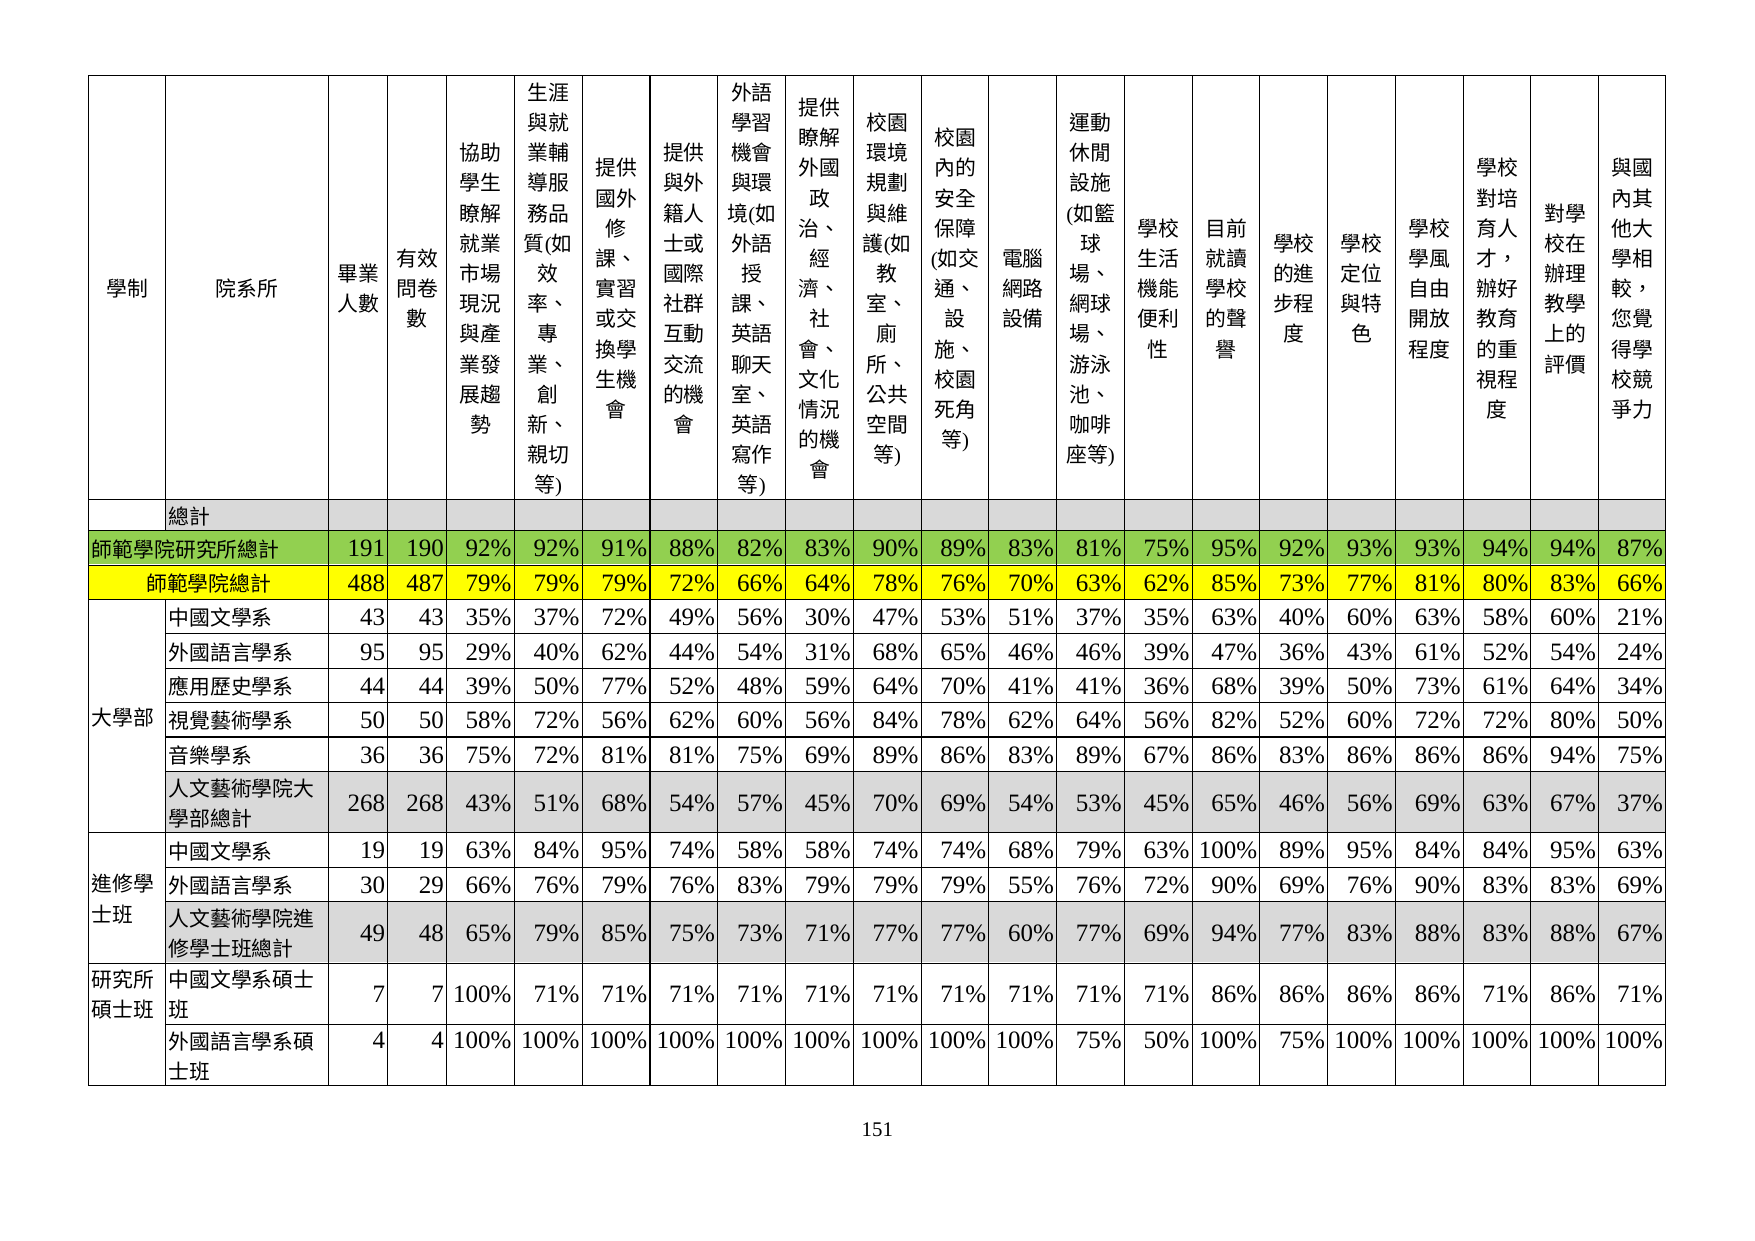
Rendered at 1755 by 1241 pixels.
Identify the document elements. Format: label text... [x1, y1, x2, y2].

table_cell [1464, 500, 1530, 530]
table_cell 67% [1531, 772, 1598, 832]
table_cell 57% [718, 772, 785, 832]
table_cell 52% [1260, 703, 1327, 736]
table_cell 100% [786, 1025, 853, 1085]
table_cell 75% [651, 902, 717, 962]
table_cell 76% [651, 868, 717, 901]
table_cell 83% [1464, 868, 1530, 901]
table_cell 86% [922, 738, 988, 771]
table_cell [718, 500, 785, 530]
table_cell 76% [1328, 868, 1395, 901]
table_cell 29% [447, 634, 514, 668]
table_cell 63% [447, 833, 514, 867]
table_cell 外國語言學系 [166, 868, 328, 901]
table_cell 63% [1599, 833, 1665, 867]
table_cell 76% [515, 868, 582, 901]
table_cell 41% [1057, 669, 1124, 702]
table_cell 69% [1396, 772, 1463, 832]
table_cell 77% [1328, 566, 1395, 599]
table_cell 71% [854, 964, 921, 1024]
table_cell 95 [329, 634, 387, 668]
table_cell 100% [515, 1025, 582, 1085]
table_cell 83% [989, 738, 1056, 771]
table_cell 68% [583, 772, 649, 832]
table_cell 師範學院研究所總計 [89, 531, 328, 564]
table_cell 71% [1599, 964, 1665, 1024]
table_cell 91% [583, 531, 649, 564]
table_cell [1260, 500, 1327, 530]
table_cell 85% [583, 902, 649, 962]
table_cell [1531, 500, 1598, 530]
table_cell 100% [583, 1025, 649, 1085]
table_cell 49 [329, 902, 387, 962]
table_cell 268 [329, 772, 387, 832]
table_header 學校定位與特色 [1328, 76, 1395, 499]
table_cell 21% [1599, 600, 1665, 633]
table_cell 4 [388, 1025, 446, 1085]
table_cell 58% [718, 833, 785, 867]
table_cell 37% [1057, 600, 1124, 633]
table_cell 24% [1599, 634, 1665, 668]
table_cell 音樂學系 [166, 738, 328, 771]
table_cell 88% [651, 531, 717, 564]
table_cell 86% [1396, 964, 1463, 1024]
table_cell 71% [922, 964, 988, 1024]
table_cell 71% [1057, 964, 1124, 1024]
table_cell 81% [1396, 566, 1463, 599]
table_cell 63% [1193, 600, 1259, 633]
table_cell 51% [515, 772, 582, 832]
table_cell 81% [583, 738, 649, 771]
table_cell 86% [1328, 964, 1395, 1024]
table_cell 43% [447, 772, 514, 832]
table_cell 87% [1599, 531, 1665, 564]
table_cell 35% [447, 600, 514, 633]
table_cell 4 [329, 1025, 387, 1085]
table_cell 90% [1396, 868, 1463, 901]
table_cell 19 [388, 833, 446, 867]
table_cell 52% [1464, 634, 1530, 668]
table_cell 43 [388, 600, 446, 633]
table_header 有效問卷數 [388, 76, 446, 499]
table_cell 73% [718, 902, 785, 962]
table_cell 58% [786, 833, 853, 867]
table_cell 43 [329, 600, 387, 633]
table_cell 52% [651, 669, 717, 702]
table_cell 89% [1260, 833, 1327, 867]
table_header 畢業人數 [329, 76, 387, 499]
table_cell 63% [1057, 566, 1124, 599]
table_cell 49% [651, 600, 717, 633]
table_cell 60% [1531, 600, 1598, 633]
table_cell 44 [329, 669, 387, 702]
table_cell 100% [1193, 833, 1259, 867]
table_cell 68% [1193, 669, 1259, 702]
table_cell 71% [786, 964, 853, 1024]
table_cell [989, 500, 1056, 530]
table_cell 62% [1125, 566, 1192, 599]
table_cell 總計 [166, 500, 328, 530]
table_cell 46% [989, 634, 1056, 668]
table_cell 36% [1260, 634, 1327, 668]
table_cell 100% [447, 1025, 514, 1085]
table_cell 100% [1193, 1025, 1259, 1085]
table_cell 84% [515, 833, 582, 867]
table_header 學制 [89, 76, 165, 499]
table_cell 54% [651, 772, 717, 832]
table_cell 50% [515, 669, 582, 702]
table_cell 70% [854, 772, 921, 832]
table_cell 7 [329, 964, 387, 1024]
table_cell 45% [786, 772, 853, 832]
table_header 學校的進步程度 [1260, 76, 1327, 499]
table_cell 63% [1125, 833, 1192, 867]
table_cell 中國文學系 [166, 600, 328, 633]
table_cell 74% [854, 833, 921, 867]
table_cell 79% [854, 868, 921, 901]
table_cell 100% [718, 1025, 785, 1085]
table_cell 36% [1125, 669, 1192, 702]
table_cell 69% [1260, 868, 1327, 901]
table_cell 75% [1599, 738, 1665, 771]
table_cell 62% [651, 703, 717, 736]
table_cell 84% [1396, 833, 1463, 867]
table_cell 92% [447, 531, 514, 564]
table_cell 30 [329, 868, 387, 901]
table_cell 65% [1193, 772, 1259, 832]
table_cell 77% [854, 902, 921, 962]
table_cell 79% [515, 902, 582, 962]
table_cell [89, 500, 165, 530]
table_cell 73% [1260, 566, 1327, 599]
table_cell 62% [989, 703, 1056, 736]
table_cell 29 [388, 868, 446, 901]
table_cell 83% [1328, 902, 1395, 962]
table_cell 31% [786, 634, 853, 668]
table_cell 69% [922, 772, 988, 832]
table_cell 79% [515, 566, 582, 599]
table_cell 60% [1328, 703, 1395, 736]
table_cell 58% [447, 703, 514, 736]
table_cell 79% [786, 868, 853, 901]
table_cell 64% [1531, 669, 1598, 702]
table_cell 71% [718, 964, 785, 1024]
table_cell 47% [854, 600, 921, 633]
table_cell 94% [1464, 531, 1530, 564]
table_cell 64% [854, 669, 921, 702]
table_header 外語學習機會與環境(如外語授課、英語聊天室、英語寫作等) [718, 76, 785, 499]
table_header 提供與外籍人士或國際社群互動交流的機會 [651, 76, 717, 499]
table_cell [922, 500, 988, 530]
table_cell 487 [388, 566, 446, 599]
table_cell 74% [922, 833, 988, 867]
table_cell 40% [515, 634, 582, 668]
table_cell 93% [1396, 531, 1463, 564]
table_cell 95% [1193, 531, 1259, 564]
table_cell 79% [1057, 833, 1124, 867]
table_cell 71% [989, 964, 1056, 1024]
table_cell 83% [1260, 738, 1327, 771]
table_cell 40% [1260, 600, 1327, 633]
table_cell [388, 500, 446, 530]
table_cell 88% [1531, 902, 1598, 962]
table_cell 59% [786, 669, 853, 702]
table_cell 72% [515, 738, 582, 771]
table_cell [1057, 500, 1124, 530]
table_cell [515, 500, 582, 530]
table_cell 77% [922, 902, 988, 962]
table_cell 69% [1125, 902, 1192, 962]
table_cell 75% [1057, 1025, 1124, 1085]
table_cell 83% [1531, 566, 1598, 599]
table_cell 268 [388, 772, 446, 832]
table_cell 84% [1464, 833, 1530, 867]
table_cell 56% [1328, 772, 1395, 832]
table_cell 92% [515, 531, 582, 564]
table_cell 64% [786, 566, 853, 599]
table_cell 86% [1193, 738, 1259, 771]
table_cell [1396, 500, 1463, 530]
table_cell 80% [1531, 703, 1598, 736]
table_cell 83% [1464, 902, 1530, 962]
table_cell 50% [1328, 669, 1395, 702]
table_cell 75% [1260, 1025, 1327, 1085]
table_cell 外國語言學系 [166, 634, 328, 668]
table_cell 100% [854, 1025, 921, 1085]
table_cell 37% [515, 600, 582, 633]
table_cell 88% [1396, 902, 1463, 962]
table_cell 71% [515, 964, 582, 1024]
table_cell 100% [922, 1025, 988, 1085]
table_cell 56% [718, 600, 785, 633]
table_cell 83% [1531, 868, 1598, 901]
table_cell 44 [388, 669, 446, 702]
table_cell 83% [786, 531, 853, 564]
table_cell 71% [1125, 964, 1192, 1024]
table_cell [651, 500, 717, 530]
table_cell 68% [854, 634, 921, 668]
table_cell 191 [329, 531, 387, 564]
table_cell 進修學士班 [89, 833, 165, 962]
table_cell 80% [1464, 566, 1530, 599]
table_cell 61% [1396, 634, 1463, 668]
table_cell 95% [583, 833, 649, 867]
table_header 目前就讀學校的聲譽 [1193, 76, 1259, 499]
table_cell 48 [388, 902, 446, 962]
table_header 提供國外修課、實習或交換學生機會 [583, 76, 649, 499]
table_cell 81% [651, 738, 717, 771]
table_cell 60% [718, 703, 785, 736]
table_cell [1599, 500, 1665, 530]
table_header 學校生活機能便利性 [1125, 76, 1192, 499]
table_cell 視覺藝術學系 [166, 703, 328, 736]
table_cell 41% [989, 669, 1056, 702]
table_cell 50 [388, 703, 446, 736]
table_cell 86% [1193, 964, 1259, 1024]
table_cell 48% [718, 669, 785, 702]
table_header 與國內其他大學相較，您覺得學校競爭力 [1599, 76, 1665, 499]
table_cell 74% [651, 833, 717, 867]
table_cell 488 [329, 566, 387, 599]
table_cell 72% [651, 566, 717, 599]
table_cell 79% [583, 566, 649, 599]
table_cell 72% [583, 600, 649, 633]
table_cell 35% [1125, 600, 1192, 633]
table_cell 65% [922, 634, 988, 668]
table_cell 71% [786, 902, 853, 962]
table_cell 100% [447, 964, 514, 1024]
table_cell 86% [1260, 964, 1327, 1024]
table_cell 67% [1125, 738, 1192, 771]
table_cell 中國文學系碩士班 [166, 964, 328, 1024]
table_cell 19 [329, 833, 387, 867]
table_cell 47% [1193, 634, 1259, 668]
table_header 運動休閒設施(如籃球場、網球場、游泳池、咖啡座等) [1057, 76, 1124, 499]
table_cell 73% [1396, 669, 1463, 702]
table_cell 85% [1193, 566, 1259, 599]
table_cell [1193, 500, 1259, 530]
table_cell 78% [854, 566, 921, 599]
table_cell 61% [1464, 669, 1530, 702]
table_cell 94% [1193, 902, 1259, 962]
table_cell 77% [583, 669, 649, 702]
table_cell [583, 500, 649, 530]
table_cell 92% [1260, 531, 1327, 564]
table_cell 66% [718, 566, 785, 599]
table_cell 86% [1464, 738, 1530, 771]
table_cell 研究所碩士班 [89, 964, 165, 1085]
table_cell 94% [1531, 531, 1598, 564]
table_cell 71% [651, 964, 717, 1024]
table_cell 51% [989, 600, 1056, 633]
table_cell 79% [583, 868, 649, 901]
table_cell 56% [786, 703, 853, 736]
table_cell 65% [447, 902, 514, 962]
table_cell 師範學院總計 [89, 566, 328, 599]
table_cell 190 [388, 531, 446, 564]
table_cell 75% [718, 738, 785, 771]
table_cell 72% [1125, 868, 1192, 901]
table_cell 60% [989, 902, 1056, 962]
table_cell 66% [447, 868, 514, 901]
table_cell 人文藝術學院大學部總計 [166, 772, 328, 832]
table_cell 63% [1464, 772, 1530, 832]
table_cell 76% [922, 566, 988, 599]
table_header 電腦網路設備 [989, 76, 1056, 499]
table_header 校園環境規劃與維護(如教室、廁所、公共空間等) [854, 76, 921, 499]
table_cell 68% [989, 833, 1056, 867]
table_cell 86% [1531, 964, 1598, 1024]
table_cell 58% [1464, 600, 1530, 633]
table_cell 39% [1125, 634, 1192, 668]
table_cell 100% [1396, 1025, 1463, 1085]
table_cell 人文藝術學院進修學士班總計 [166, 902, 328, 962]
table_cell 95 [388, 634, 446, 668]
table_cell [1125, 500, 1192, 530]
table_cell 大學部 [89, 600, 165, 832]
table_cell 86% [1396, 738, 1463, 771]
table_cell 30% [786, 600, 853, 633]
table_cell 69% [1599, 868, 1665, 901]
table_header 學校對培育人才，辦好教育的重視程度 [1464, 76, 1530, 499]
table_cell 93% [1328, 531, 1395, 564]
table_cell 72% [1396, 703, 1463, 736]
table_cell 70% [922, 669, 988, 702]
table_cell 50% [1599, 703, 1665, 736]
table_cell 71% [583, 964, 649, 1024]
table_cell 37% [1599, 772, 1665, 832]
table_cell 77% [1057, 902, 1124, 962]
table_header 院系所 [166, 76, 328, 499]
table_cell 78% [922, 703, 988, 736]
table_cell 36 [329, 738, 387, 771]
table_header 對學校在辦理教學上的評價 [1531, 76, 1598, 499]
table_cell 83% [718, 868, 785, 901]
table_cell 56% [1125, 703, 1192, 736]
table_cell 72% [1464, 703, 1530, 736]
table_cell 7 [388, 964, 446, 1024]
table_cell 82% [1193, 703, 1259, 736]
table_cell 64% [1057, 703, 1124, 736]
table_cell 81% [1057, 531, 1124, 564]
table_cell 79% [922, 868, 988, 901]
table_cell 83% [989, 531, 1056, 564]
table_cell 53% [1057, 772, 1124, 832]
table_cell 89% [1057, 738, 1124, 771]
table_cell [854, 500, 921, 530]
table_cell 100% [1531, 1025, 1598, 1085]
table_cell 100% [1464, 1025, 1530, 1085]
table_header 協助學生瞭解就業市場現況與產業發展趨勢 [447, 76, 514, 499]
table_cell [1328, 500, 1395, 530]
table_header 生涯與就業輔導服務品質(如效率、專業、創新、親切等) [515, 76, 582, 499]
table_header 校園內的安全保障(如交通、設施、校園死角等) [922, 76, 988, 499]
table_cell 39% [447, 669, 514, 702]
table_cell 60% [1328, 600, 1395, 633]
table_cell 45% [1125, 772, 1192, 832]
table_header 提供瞭解外國政治、經濟、社會、文化情況的機會 [786, 76, 853, 499]
table_cell 70% [989, 566, 1056, 599]
table_cell 55% [989, 868, 1056, 901]
table_cell 90% [854, 531, 921, 564]
table_cell 77% [1260, 902, 1327, 962]
table_cell 79% [447, 566, 514, 599]
table_cell [329, 500, 387, 530]
table_cell 中國文學系 [166, 833, 328, 867]
table_cell 44% [651, 634, 717, 668]
table_cell 46% [1057, 634, 1124, 668]
table_cell 75% [447, 738, 514, 771]
table_cell 63% [1396, 600, 1463, 633]
table_cell 89% [854, 738, 921, 771]
table_cell 100% [1328, 1025, 1395, 1085]
table_cell 95% [1328, 833, 1395, 867]
table_cell 36 [388, 738, 446, 771]
table_cell 43% [1328, 634, 1395, 668]
table_cell 69% [786, 738, 853, 771]
table_cell 84% [854, 703, 921, 736]
table_cell 89% [922, 531, 988, 564]
table_cell 90% [1193, 868, 1259, 901]
table_cell 56% [583, 703, 649, 736]
table_cell 外國語言學系碩士班 [166, 1025, 328, 1085]
table_header 學校學風自由開放程度 [1396, 76, 1463, 499]
table_cell 76% [1057, 868, 1124, 901]
table_cell 53% [922, 600, 988, 633]
table_cell 50 [329, 703, 387, 736]
table_cell 100% [651, 1025, 717, 1085]
table_cell 應用歷史學系 [166, 669, 328, 702]
table_cell 66% [1599, 566, 1665, 599]
table_cell 67% [1599, 902, 1665, 962]
table_cell 86% [1328, 738, 1395, 771]
table_cell 100% [989, 1025, 1056, 1085]
table_cell 82% [718, 531, 785, 564]
table_cell 72% [515, 703, 582, 736]
table_cell 54% [989, 772, 1056, 832]
table_cell 54% [718, 634, 785, 668]
table_cell [786, 500, 853, 530]
table_cell 34% [1599, 669, 1665, 702]
table_cell 71% [1464, 964, 1530, 1024]
table_cell 95% [1531, 833, 1598, 867]
table_cell 46% [1260, 772, 1327, 832]
table_cell 39% [1260, 669, 1327, 702]
table_cell 75% [1125, 531, 1192, 564]
table_cell 50% [1125, 1025, 1192, 1085]
table_cell 100% [1599, 1025, 1665, 1085]
table_cell [447, 500, 514, 530]
table_cell 62% [583, 634, 649, 668]
table_cell 54% [1531, 634, 1598, 668]
table_cell 94% [1531, 738, 1598, 771]
